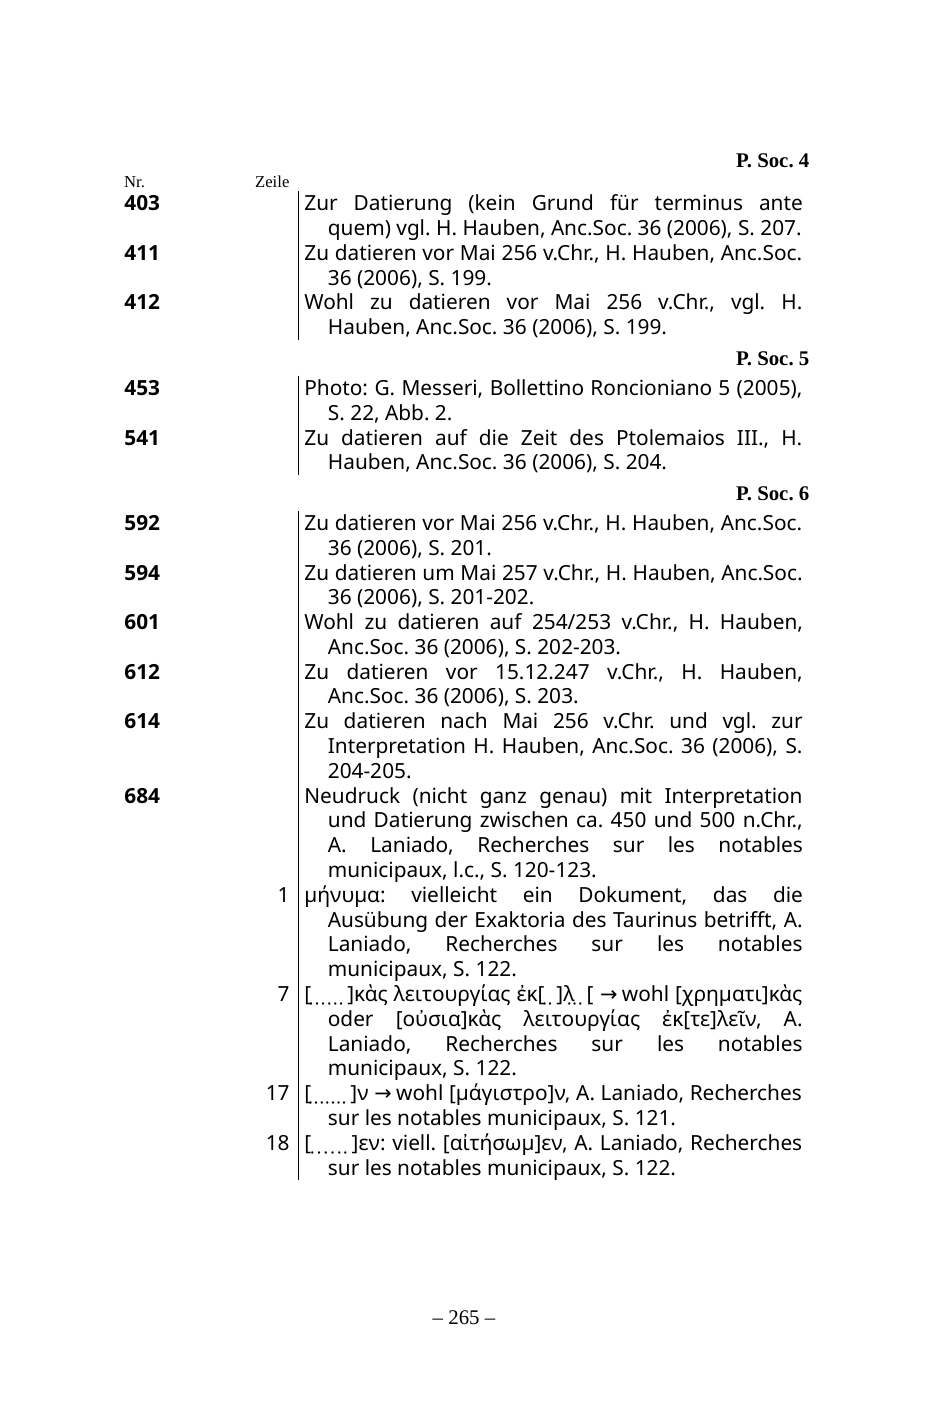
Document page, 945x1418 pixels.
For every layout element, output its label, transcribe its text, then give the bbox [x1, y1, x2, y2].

table_cell Zu datieren vor Mai 256 v.Chr., H. Hauben, Anc.Soc. 36 (2006), S. 199. [299, 240, 809, 290]
table_cell 594 [118, 560, 298, 610]
table_header 592 [118, 511, 298, 560]
table_header Photo: G. Messeri, Bollettino Roncioniano 5 (2005), S. 22, Abb. 2. [299, 376, 809, 425]
table_cell Wohl zu datieren vor Mai 256 v.Chr., vgl. H. Hauben, Anc.Soc. 36 (2006), S. 199. [299, 290, 809, 339]
table_cell 403 [118, 191, 298, 240]
table_header 453 [118, 376, 298, 425]
table_cell 541 [118, 425, 298, 475]
subtitle P. Soc. 6 [118, 481, 809, 505]
table_cell [ ̣ ̣ ̣ ̣ ̣ ̣]κὰς λειτουργίας ἐκ[ ̣ ̣]λ̣ ̣ ̣[ → wohl [χρηματι]κὰς oder [οὐσια]κὰς λειτουργίας ἐκ[τε]λεῖν, A. Laniado, Recherches sur les notables municipaux, S. 122. [299, 982, 809, 1081]
table_cell 612 [118, 659, 298, 709]
subtitle P. Soc. 5 [118, 346, 809, 369]
table_cell Zu datieren vor 15.12.247 v.Chr., H. Hauben, Anc.Soc. 36 (2006), S. 203. [299, 659, 809, 709]
table_cell 18 [118, 1130, 298, 1180]
table_cell [ ̣ ̣ ̣ ̣ ̣ ̣]εν: viell. [αἰτήσωμ]εν, A. Laniado, Recherches sur les notables municipaux, S. 122. [299, 1130, 809, 1180]
table_cell 412 [118, 290, 298, 339]
table_cell Zu datieren um Mai 257 v.Chr., H. Hauben, Anc.Soc. 36 (2006), S. 201-202. [299, 560, 809, 610]
table_cell Wohl zu datieren auf 254/253 v.Chr., H. Hauben, Anc.Soc. 36 (2006), S. 202-203. [299, 610, 809, 659]
table_cell Neudruck (nicht ganz genau) mit Interpretation und Datierung zwischen ca. 450 und 500 n.Chr., A. Laniado, Recherches sur les notables municipaux, l.c., S. 120-123. [299, 783, 809, 882]
table_cell 411 [118, 240, 298, 290]
table_header Zu datieren vor Mai 256 v.Chr., H. Hauben, Anc.Soc. 36 (2006), S. 201. [299, 511, 809, 560]
table_cell Zur Datierung (kein Grund für terminus ante quem) vgl. H. Hauben, Anc.Soc. 36 (2006), S. 207. [299, 191, 809, 240]
table_cell 7 [118, 982, 298, 1081]
table_cell 1 [118, 883, 298, 982]
table_cell 684 [118, 783, 298, 882]
table_cell Zu datieren nach Mai 256 v.Chr. und vgl. zur Interpretation H. Hauben, Anc.Soc. 36 (2006), S. 204-205. [299, 709, 809, 783]
table_cell 601 [118, 610, 298, 659]
table_cell μήνυμα: vielleicht ein Dokument, das die Ausübung der Exaktoria des Taurinus betrifft, A. Laniado, Recherches sur les notables municipaux, S. 122. [299, 883, 809, 982]
table_cell [ ̣ ̣ ̣ ̣ ̣ ̣ ̣]ν → wohl [μάγιστρο]ν, A. Laniado, Recherches sur les notables municipaux, S. 121. [299, 1081, 809, 1130]
table_cell Zu datieren auf die Zeit des Ptolemaios III., H. Hauben, Anc.Soc. 36 (2006), S. 204. [299, 425, 809, 475]
table_cell 17 [118, 1081, 298, 1130]
table_cell 614 [118, 709, 298, 783]
